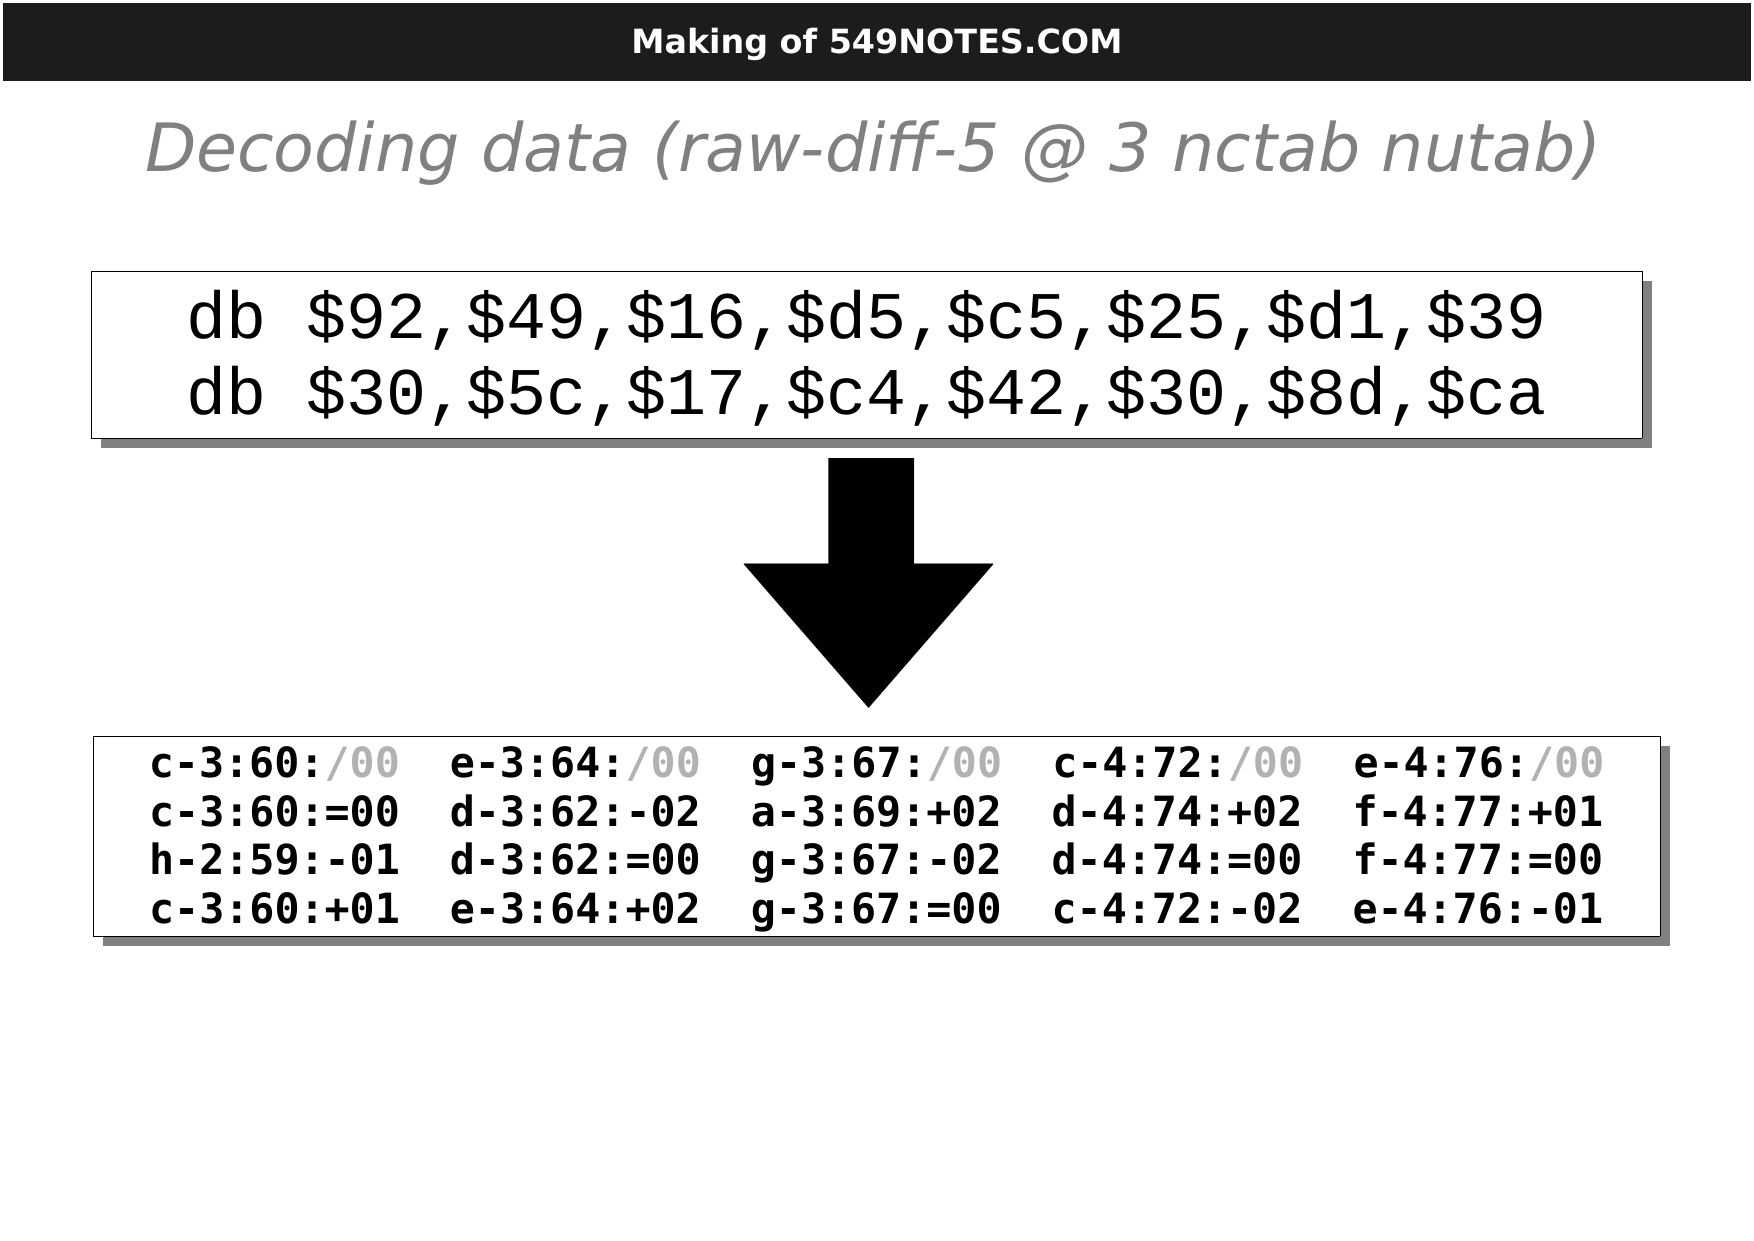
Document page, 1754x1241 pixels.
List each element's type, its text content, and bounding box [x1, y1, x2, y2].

table_header c-3:60:/00 e-3:64:/00 g-3:67:/00 c-4:72:/00 e-4:76:/00 c-3:60:=00 d-3:62:-02 a-3:69:+02 d-4:74:+02 f-4:77:+01 h-2:59:-01 d-3:62:=00 g-3:67:-02 d-4:74:=00 f-4:77:=00 c-3:60:+01 e-3:64:+02 g-3:67:=00 c-4:72:-02 e-4:76:-01 [87, 730, 1676, 952]
text Decoding data (raw-diff-5 @ 3 nctab nutab) [3, 110, 1751, 188]
table_header db $92,$49,$16,$d5,$c5,$25,$d1,$39 db $30,$5c,$17,$c4,$42,$30,$8d,$ca [85, 265, 1658, 482]
picture [743, 458, 994, 708]
